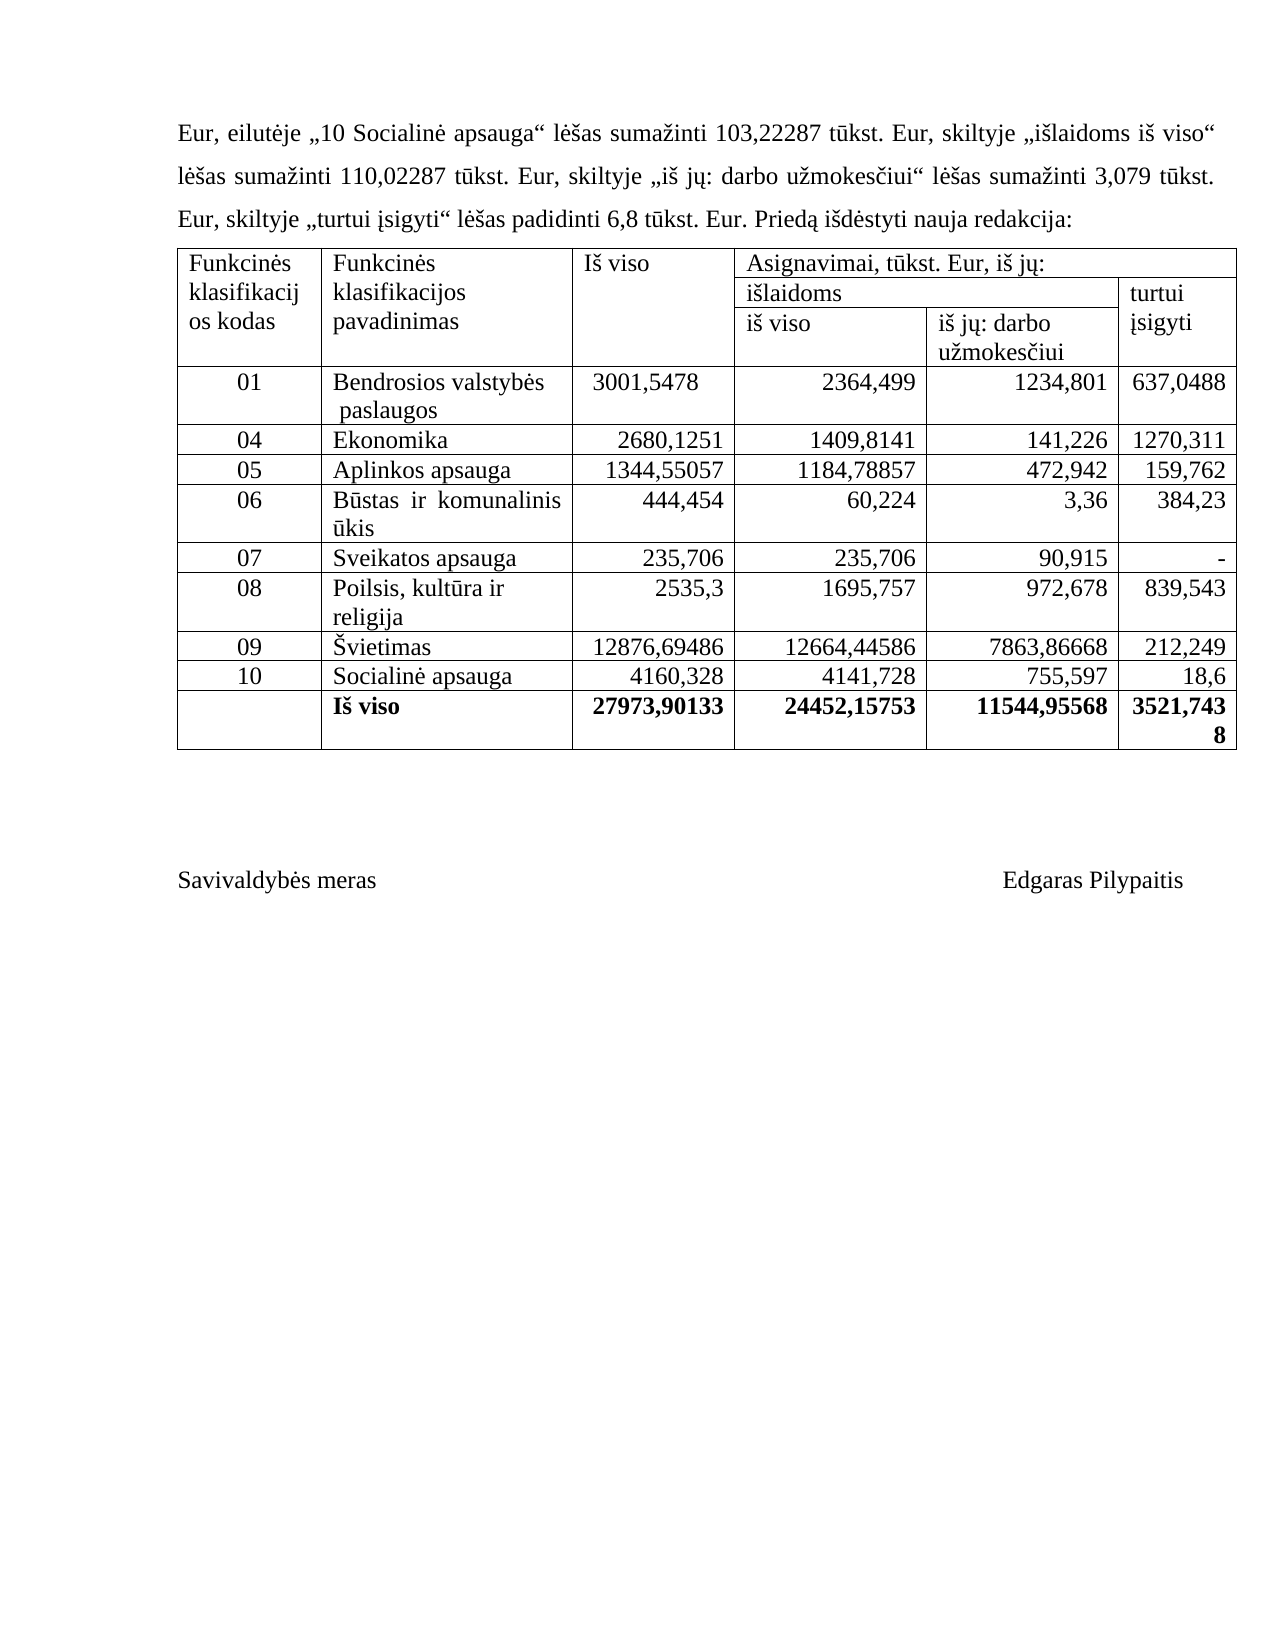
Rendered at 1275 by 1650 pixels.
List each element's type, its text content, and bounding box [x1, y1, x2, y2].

table_header Asignavimai, tūkst. Eur, iš jų: [735, 249, 1236, 277]
table_cell 637,0488 [1119, 367, 1236, 424]
table_cell 2535,3 [573, 573, 734, 631]
table_cell 27973,90133 [573, 691, 734, 749]
table_cell 159,762 [1119, 455, 1236, 484]
table_cell 972,678 [927, 573, 1118, 631]
table_cell 60,224 [735, 485, 926, 542]
table_cell 384,23 [1119, 485, 1236, 542]
table_cell 10 [178, 661, 321, 690]
table_cell Bendrosios valstybės paslaugos [322, 367, 572, 424]
table_cell 12876,69486 [573, 632, 734, 660]
table_cell Sveikatos apsauga [322, 543, 572, 572]
table_cell 06 [178, 485, 321, 542]
table_cell išlaidoms [735, 278, 1118, 307]
table_cell Aplinkos apsauga [322, 455, 572, 484]
table_cell 1234,801 [927, 367, 1118, 424]
table_cell 24452,15753 [735, 691, 926, 749]
table_cell 1344,55057 [573, 455, 734, 484]
table_cell 01 [178, 367, 321, 424]
table_cell 472,942 [927, 455, 1118, 484]
table_cell - [1119, 543, 1236, 572]
table_cell 444,454 [573, 485, 734, 542]
table_header Funkcinės klasifikacijos pavadinimas [322, 249, 572, 366]
table_cell 235,706 [573, 543, 734, 572]
table_cell Švietimas [322, 632, 572, 660]
table_cell Socialinė apsauga [322, 661, 572, 690]
table_cell 755,597 [927, 661, 1118, 690]
table_cell Ekonomika [322, 425, 572, 454]
table_cell 11544,95568 [927, 691, 1118, 749]
table_cell 4141,728 [735, 661, 926, 690]
table_cell Būstas ir komunalinis ūkis [322, 485, 572, 542]
table_cell 18,6 [1119, 661, 1236, 690]
table_cell 2680,1251 [573, 425, 734, 454]
table_cell 2364,499 [735, 367, 926, 424]
table_cell 09 [178, 632, 321, 660]
table_cell iš viso [735, 308, 926, 366]
table_cell 90,915 [927, 543, 1118, 572]
table_cell 3521,7438 [1119, 691, 1236, 749]
table_cell 05 [178, 455, 321, 484]
text Savivaldybės meras Edgaras Pilypaitis [177, 865, 1216, 893]
table_cell 1409,8141 [735, 425, 926, 454]
table_cell Iš viso [322, 691, 572, 749]
table_header Funkcinės klasifikacijos kodas [178, 249, 321, 366]
table_header Iš viso [573, 249, 734, 366]
text Eur, eilutėje „10 Socialinė apsauga“ lėšas sumažinti 103,22287 tūkst. Eur, skiltyje „išlaidoms iš viso“ lėšas sumažinti 110,02287 tūkst. Eur, skiltyje „iš jų: darbo užmokesčiui“ lėšas sumažinti 3,079 tūkst. Eur, skiltyje „turtui įsigyti“ lėšas padidinti 6,8 tūkst. Eur. Priedą išdėstyti nauja redakcija: [177, 118, 1216, 233]
table_cell 04 [178, 425, 321, 454]
table_cell 141,226 [927, 425, 1118, 454]
table_cell 1184,78857 [735, 455, 926, 484]
table_cell 07 [178, 543, 321, 572]
table_cell iš jų: darbo užmokesčiui [927, 308, 1118, 366]
table_cell 08 [178, 573, 321, 631]
table_cell 839,543 [1119, 573, 1236, 631]
table_cell 3,36 [927, 485, 1118, 542]
table_cell 3001,5478 [573, 367, 734, 424]
table_cell 212,249 [1119, 632, 1236, 660]
table_cell 4160,328 [573, 661, 734, 690]
table_cell Poilsis, kultūra ir religija [322, 573, 572, 631]
table_cell 1695,757 [735, 573, 926, 631]
table_cell 7863,86668 [927, 632, 1118, 660]
table_cell 235,706 [735, 543, 926, 572]
table_cell 12664,44586 [735, 632, 926, 660]
table_cell turtui įsigyti [1119, 278, 1236, 366]
table_cell [178, 691, 321, 749]
table_cell 1270,311 [1119, 425, 1236, 454]
